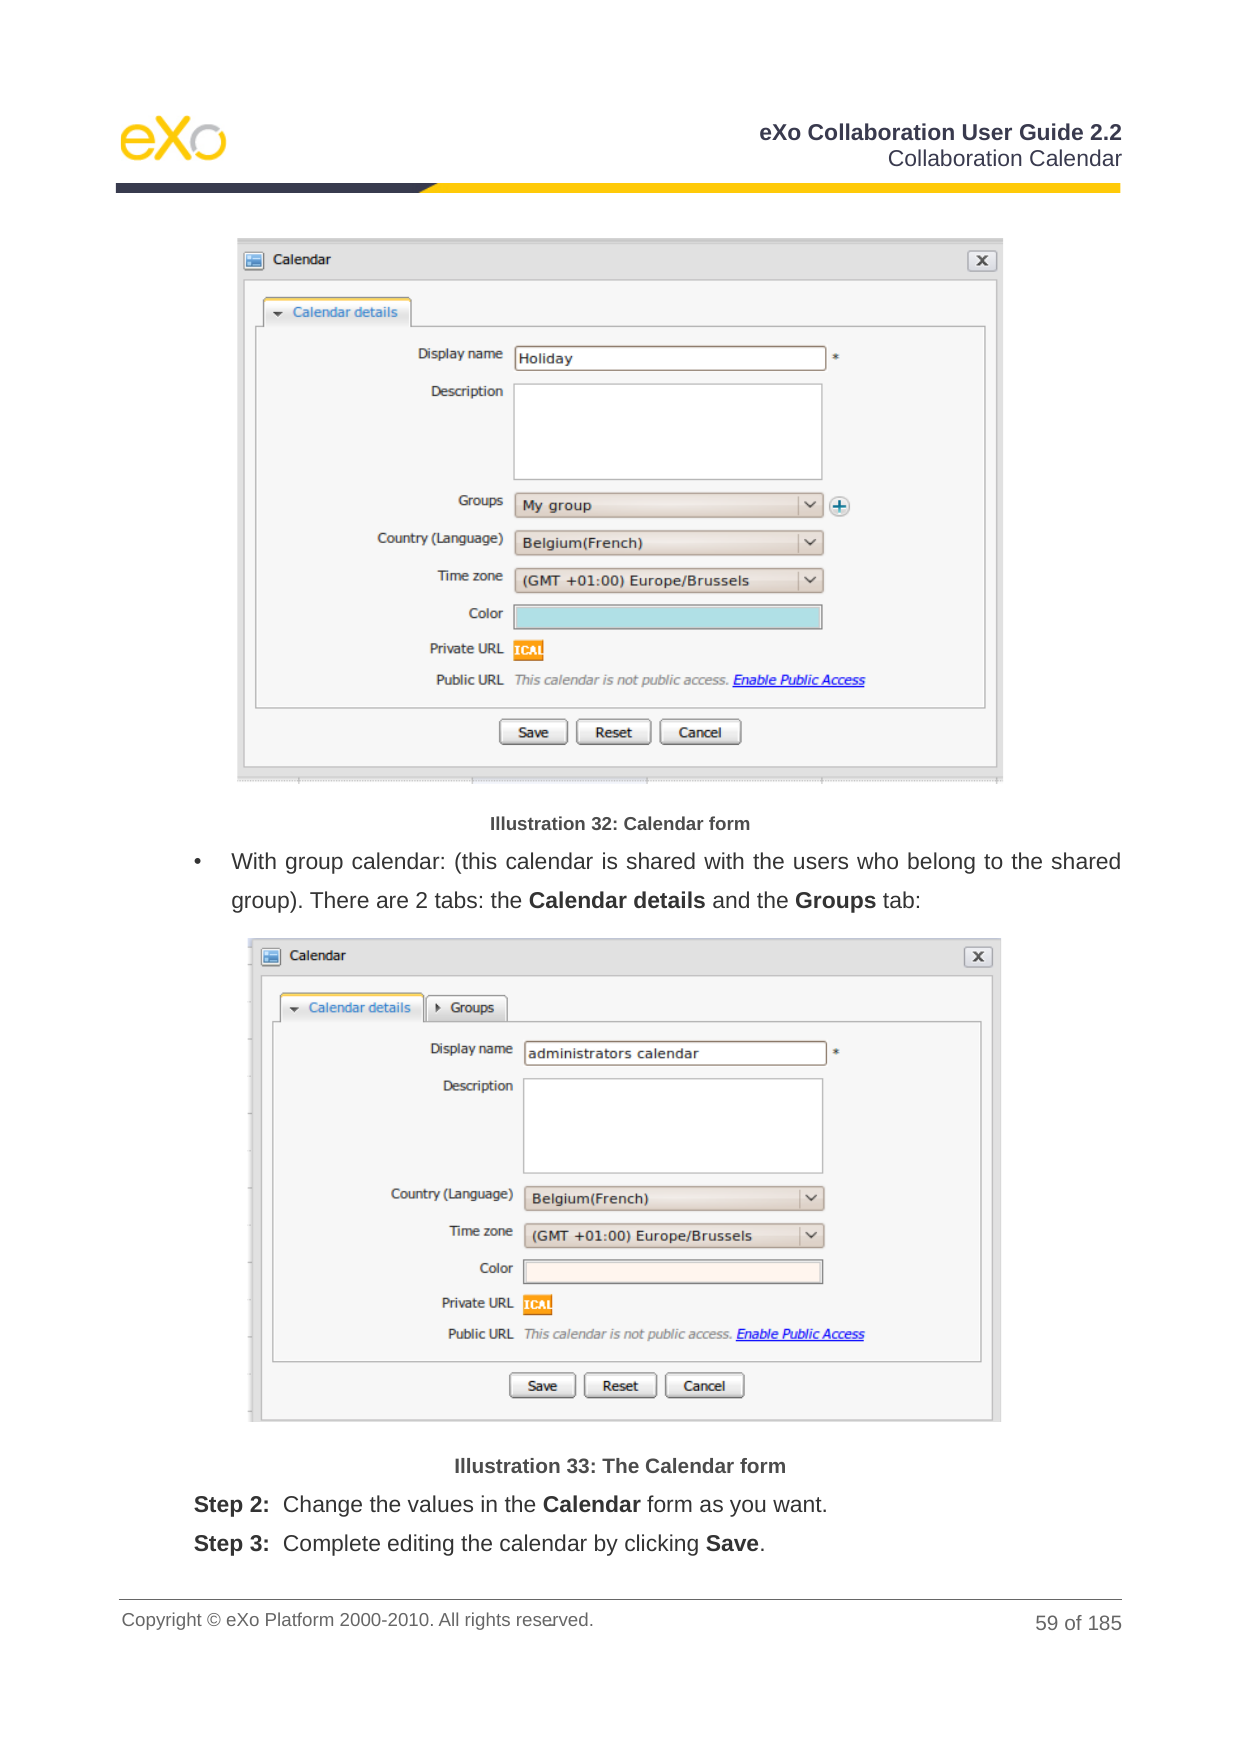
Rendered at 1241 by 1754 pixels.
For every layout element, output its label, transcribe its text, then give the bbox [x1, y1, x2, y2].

picture [115, 183, 1121, 193]
picture [247, 938, 1002, 1422]
list Illustration 33: The Calendar form [224, 1422, 1016, 1477]
list Illustration 32: Calendar form [237, 784, 1003, 834]
picture [237, 238, 1004, 784]
list Step 2: Change the values in the Calendar form as you want. [156, 927, 1122, 1517]
list With group calendar: (this calendar is shared with the users who belong to the shared group). There are 2 tabs: the Calendar details and the Groups tab: [193, 223, 1122, 913]
list Step 3: Complete editing the calendar by clicking Save. [156, 1530, 1122, 1556]
picture [120, 115, 227, 161]
